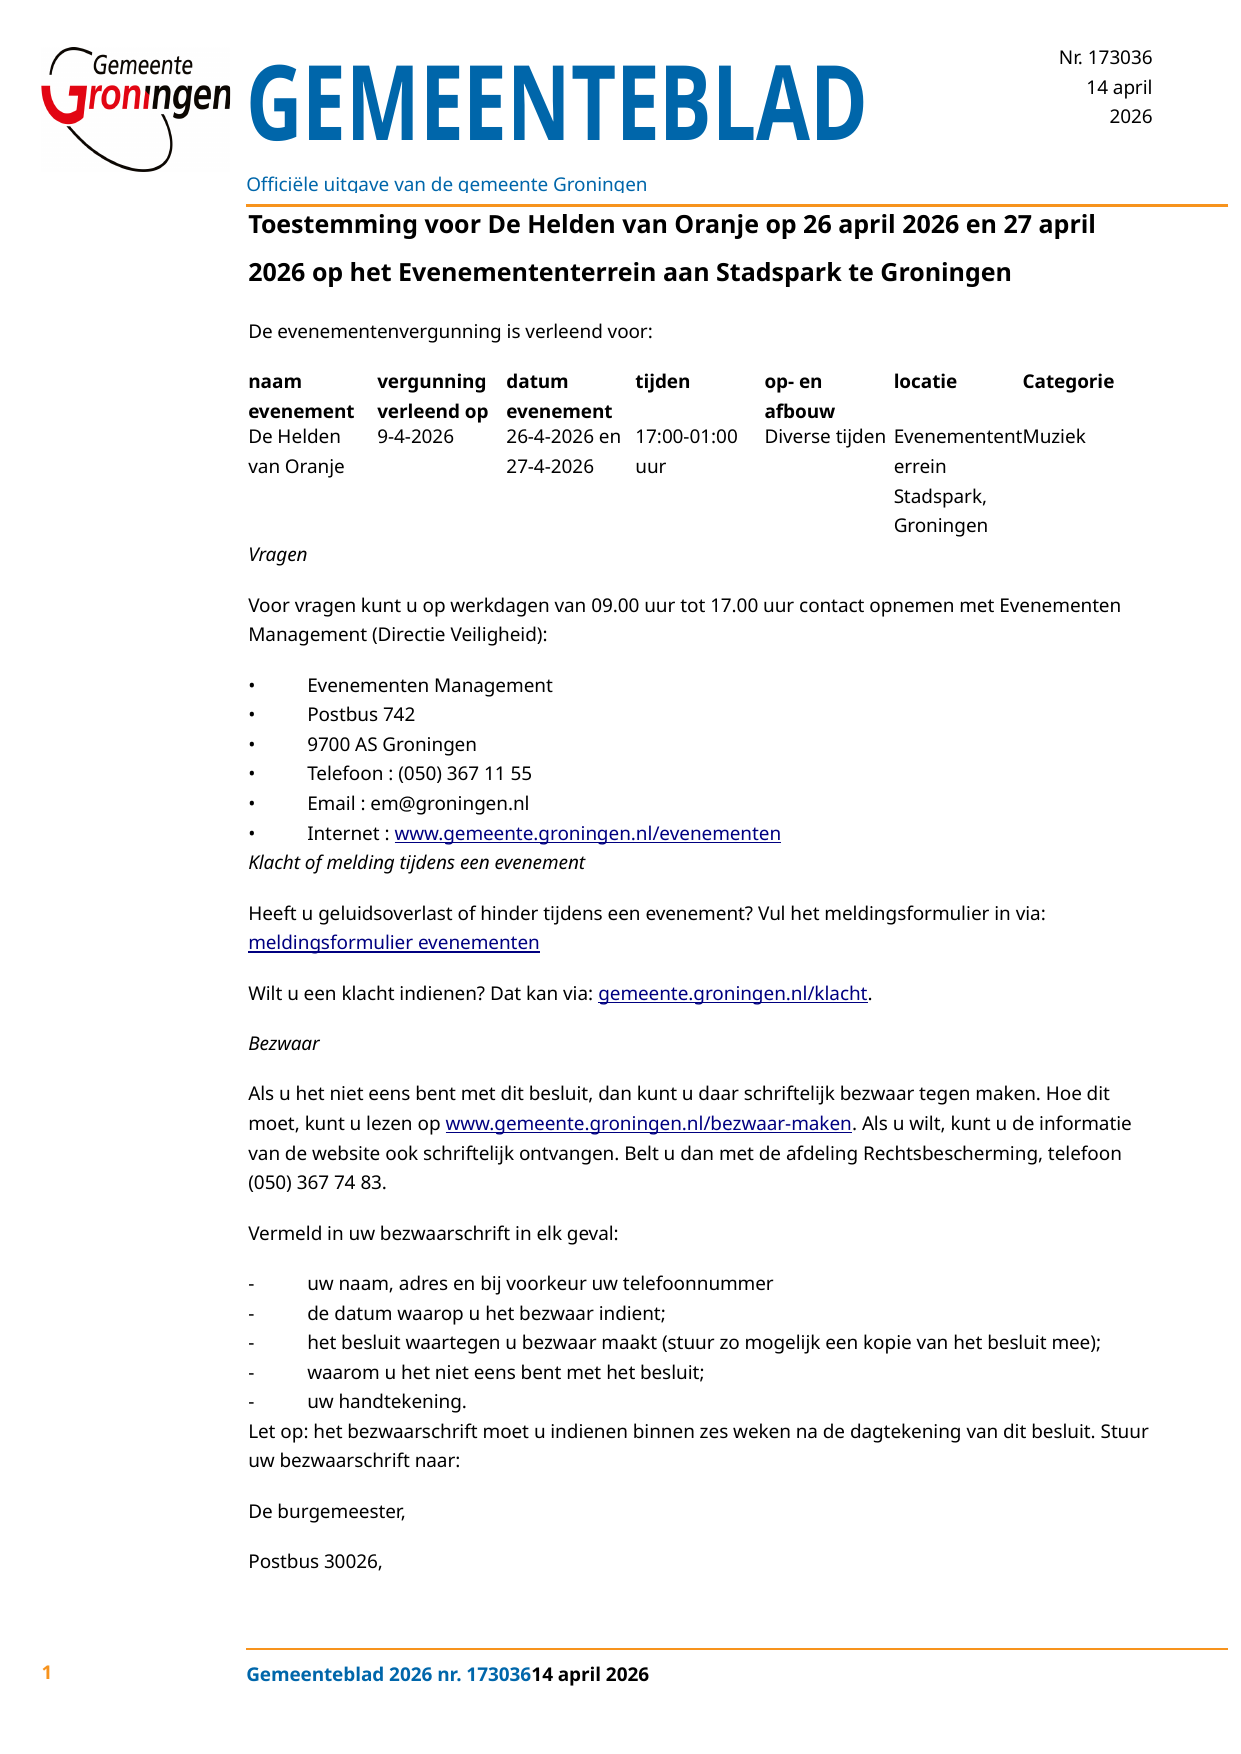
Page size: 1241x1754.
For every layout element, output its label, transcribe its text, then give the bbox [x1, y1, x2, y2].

text Als u het niet eens bent met dit besluit, dan kunt u daar schriftelijk bezwaar tegen maken. Hoe dit moet, kunt u lezen op www.gemeente.groningen.nl/bezwaar-maken. Als u wilt, kunt u de informatie van de website ook schriftelijk ontvangen. Belt u dan met de afdeling Rechtsbescherming, telefoon (050) 367 74 83. [248, 1081, 1152, 1195]
list waarom u het niet eens bent met het besluit; [248, 1359, 1152, 1385]
text Let op: het bezwaarschrift moet u indienen binnen zes weken na de dagtekening van dit besluit. Stuur uw bezwaarschrift naar: [248, 1418, 1152, 1473]
table_cell Evenemententerrein Stadspark, Groningen [894, 424, 1022, 538]
table_header locatie [894, 369, 1022, 424]
text De burgemeester, [248, 1498, 1152, 1524]
list uw handtekening. [248, 1388, 1152, 1414]
table_cell 9-4-2026 [377, 424, 506, 538]
table_header naam evenement [248, 369, 377, 424]
table_header datum evenement [506, 369, 635, 424]
text Klacht of melding tijdens een evenement [248, 849, 1152, 875]
list Evenementen Management [248, 672, 1152, 698]
text Voor vragen kunt u op werkdagen van 09.00 uur tot 17.00 uur contact opnemen met Evenementen Management (Directie Veiligheid): [248, 592, 1152, 647]
table_cell De Helden van Oranje [248, 424, 377, 538]
table_cell 26-4-2026 en 27-4-2026 [506, 424, 635, 538]
table_header Categorie [1023, 369, 1152, 424]
list 9700 AS Groningen [248, 731, 1152, 757]
text Bezwaar [248, 1030, 1152, 1056]
table_cell Muziek [1023, 424, 1152, 538]
list Internet : www.gemeente.groningen.nl/evenementen [248, 820, 1152, 846]
list uw naam, adres en bij voorkeur uw telefoonnummer [248, 1270, 1152, 1296]
table_header tijden [635, 369, 764, 424]
text Heeft u geluidsoverlast of hinder tijdens een evenement? Vul het meldingsformulier in via: meldingsformulier evenementen [248, 900, 1152, 955]
text Postbus 30026, [248, 1548, 1152, 1574]
text De evenementenvergunning is verleend voor: [248, 318, 1152, 344]
text Toestemming voor De Helden van Oranje op 26 april 2026 en 27 april 2026 op het Evenemententerrein aan Stadspark te Groningen [248, 207, 1152, 288]
table_cell Diverse tijden [764, 424, 893, 538]
picture [41, 47, 231, 172]
text Vermeld in uw bezwaarschrift in elk geval: [248, 1220, 1152, 1246]
table_header vergunning verleend op [377, 369, 506, 424]
list de datum waarop u het bezwaar indient; [248, 1300, 1152, 1326]
list Email : em@groningen.nl [248, 790, 1152, 816]
table_header op- en afbouw [764, 369, 893, 424]
table_cell 17:00-01:00 uur [635, 424, 764, 538]
list Postbus 742 [248, 701, 1152, 727]
list het besluit waartegen u bezwaar maakt (stuur zo mogelijk een kopie van het besluit mee); [248, 1329, 1152, 1355]
text Wilt u een klacht indienen? Dat kan via: gemeente.groningen.nl/klacht. [248, 980, 1152, 1006]
text Vragen [248, 541, 1152, 567]
list Telefoon : (050) 367 11 55 [248, 761, 1152, 786]
